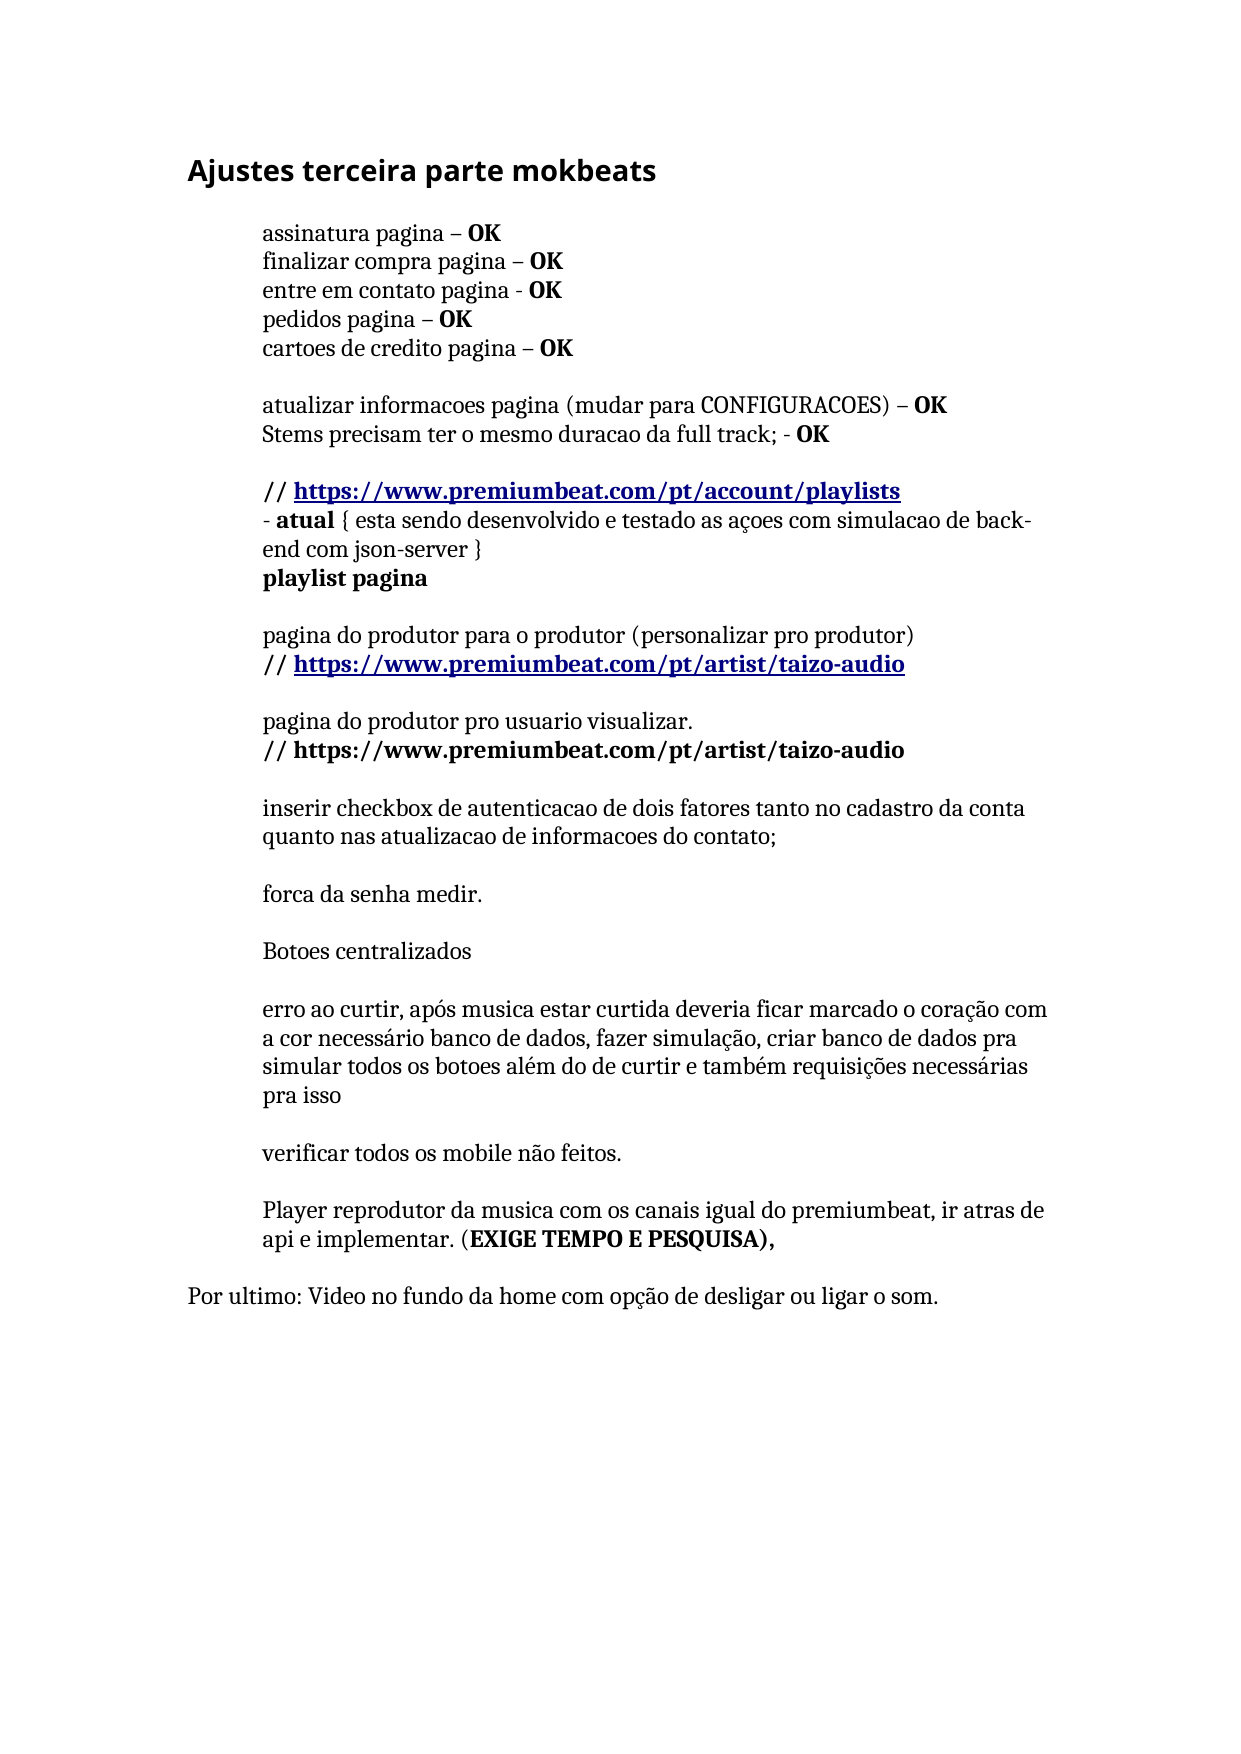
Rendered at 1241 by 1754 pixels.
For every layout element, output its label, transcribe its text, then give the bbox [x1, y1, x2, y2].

list Botoes centralizados [262, 937, 1053, 966]
list pedidos pagina – OK [262, 305, 1053, 333]
list erro ao curtir, após musica estar curtida deveria ficar marcado o coração com a cor necessário banco de dados, fazer simulação, criar banco de dados pra simular todos os botoes além do de curtir e também requisições necessárias pra isso [262, 995, 1053, 1110]
list Por ultimo: Video no fundo da home com opção de desligar ou ligar o som. [187, 1282, 1053, 1311]
list finalizar compra pagina – OK [262, 247, 1053, 276]
list cartoes de credito pagina – OK [262, 333, 1053, 362]
list entre em contato pagina - OK [262, 276, 1053, 305]
list - atual { esta sendo desenvolvido e testado as açoes com simulacao de back-end com json-server } [262, 506, 1053, 563]
list inserir checkbox de autenticacao de dois fatores tanto no cadastro da conta quanto nas atualizacao de informacoes do contato; [262, 793, 1053, 851]
list pagina do produtor pro usuario visualizar. [262, 707, 1053, 736]
list assinatura pagina – OK [262, 218, 1053, 247]
list playlist pagina [262, 563, 1053, 592]
list // https://www.premiumbeat.com/pt/account/playlists [262, 477, 1053, 506]
list pagina do produtor para o produtor (personalizar pro produtor) [262, 621, 1053, 650]
list atualizar informacoes pagina (mudar para CONFIGURACOES) – OK [262, 391, 1053, 420]
list verificar todos os mobile não feitos. [262, 1138, 1053, 1167]
list Player reprodutor da musica com os canais igual do premiumbeat, ir atras de api e implementar. (EXIGE TEMPO E PESQUISA), [262, 1196, 1053, 1253]
text Ajustes terceira parte mokbeats [187, 150, 1053, 190]
list Stems precisam ter o mesmo duracao da full track; - OK [262, 420, 1053, 448]
list // https://www.premiumbeat.com/pt/artist/taizo-audio [262, 736, 1053, 765]
list // https://www.premiumbeat.com/pt/artist/taizo-audio [262, 650, 1053, 678]
list forca da senha medir. [262, 880, 1053, 908]
